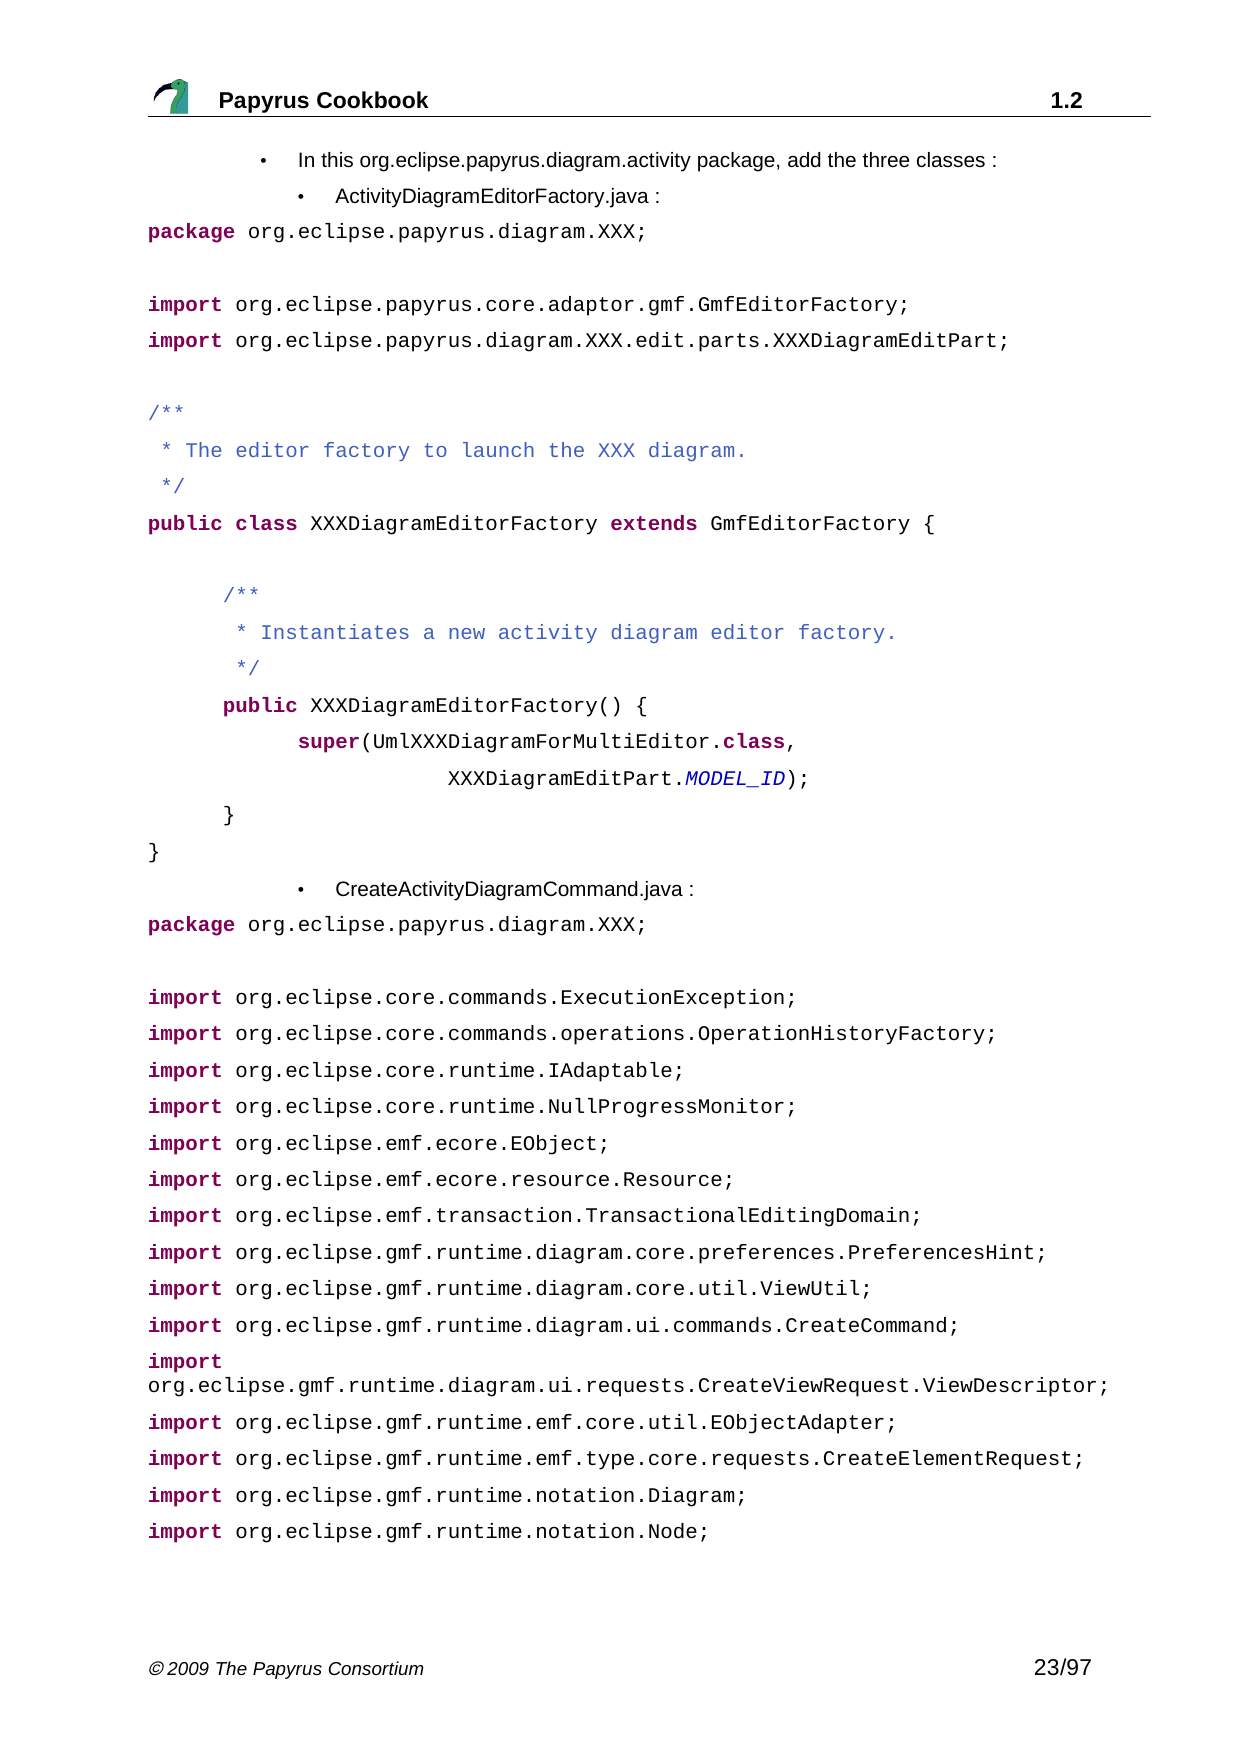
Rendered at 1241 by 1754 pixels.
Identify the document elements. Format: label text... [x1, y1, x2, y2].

list ActivityDiagramEditorFactory.java : [298, 184, 1151, 208]
text public class XXXDiagramEditorFactory extends GmfEditorFactory { [148, 512, 1151, 536]
text * Instantiates a new activity diagram editor factory. [148, 622, 1151, 646]
text package org.eclipse.papyrus.diagram.XXX; [148, 221, 1151, 245]
text import org.eclipse.gmf.runtime.emf.type.core.requests.CreateElementRequest; [148, 1448, 1151, 1472]
text import org.eclipse.gmf.runtime.emf.core.util.EObjectAdapter; [148, 1412, 1151, 1436]
text super(UmlXXXDiagramForMultiEditor.class, [148, 731, 1151, 755]
text import org.eclipse.papyrus.core.adaptor.gmf.GmfEditorFactory; [148, 294, 1151, 318]
text import org.eclipse.emf.transaction.TransactionalEditingDomain; [148, 1205, 1151, 1229]
text import org.eclipse.gmf.runtime.diagram.ui.requests.CreateViewRequest.ViewDescriptor; [148, 1351, 1151, 1399]
text import org.eclipse.gmf.runtime.notation.Diagram; [148, 1484, 1151, 1508]
text * The editor factory to launch the XXX diagram. [148, 439, 1151, 463]
text */ [148, 476, 1151, 500]
text /** [148, 585, 1151, 609]
text import org.eclipse.core.runtime.IAdaptable; [148, 1059, 1151, 1083]
text import org.eclipse.gmf.runtime.diagram.ui.commands.CreateCommand; [148, 1315, 1151, 1339]
text XXXDiagramEditPart.MODEL_ID); [148, 768, 1151, 792]
text /** [148, 403, 1151, 427]
text public XXXDiagramEditorFactory() { [148, 695, 1151, 719]
text import org.eclipse.emf.ecore.resource.Resource; [148, 1169, 1151, 1193]
text import org.eclipse.core.commands.operations.OperationHistoryFactory; [148, 1023, 1151, 1047]
list CreateActivityDiagramCommand.java : [298, 877, 1151, 901]
text import org.eclipse.core.commands.ExecutionException; [148, 987, 1151, 1011]
picture [153, 79, 189, 114]
text import org.eclipse.papyrus.diagram.XXX.edit.parts.XXXDiagramEditPart; [148, 330, 1151, 354]
text */ [148, 658, 1151, 682]
text import org.eclipse.gmf.runtime.notation.Node; [148, 1521, 1151, 1545]
text import org.eclipse.gmf.runtime.diagram.core.util.ViewUtil; [148, 1278, 1151, 1302]
text } [148, 804, 1151, 828]
text import org.eclipse.gmf.runtime.diagram.core.preferences.PreferencesHint; [148, 1242, 1151, 1266]
text } [148, 841, 1151, 864]
text import org.eclipse.emf.ecore.EObject; [148, 1132, 1151, 1156]
text import org.eclipse.core.runtime.NullProgressMonitor; [148, 1096, 1151, 1120]
list In this org.eclipse.papyrus.diagram.activity package, add the three classes : [260, 148, 1151, 172]
text package org.eclipse.papyrus.diagram.XXX; [148, 914, 1151, 938]
